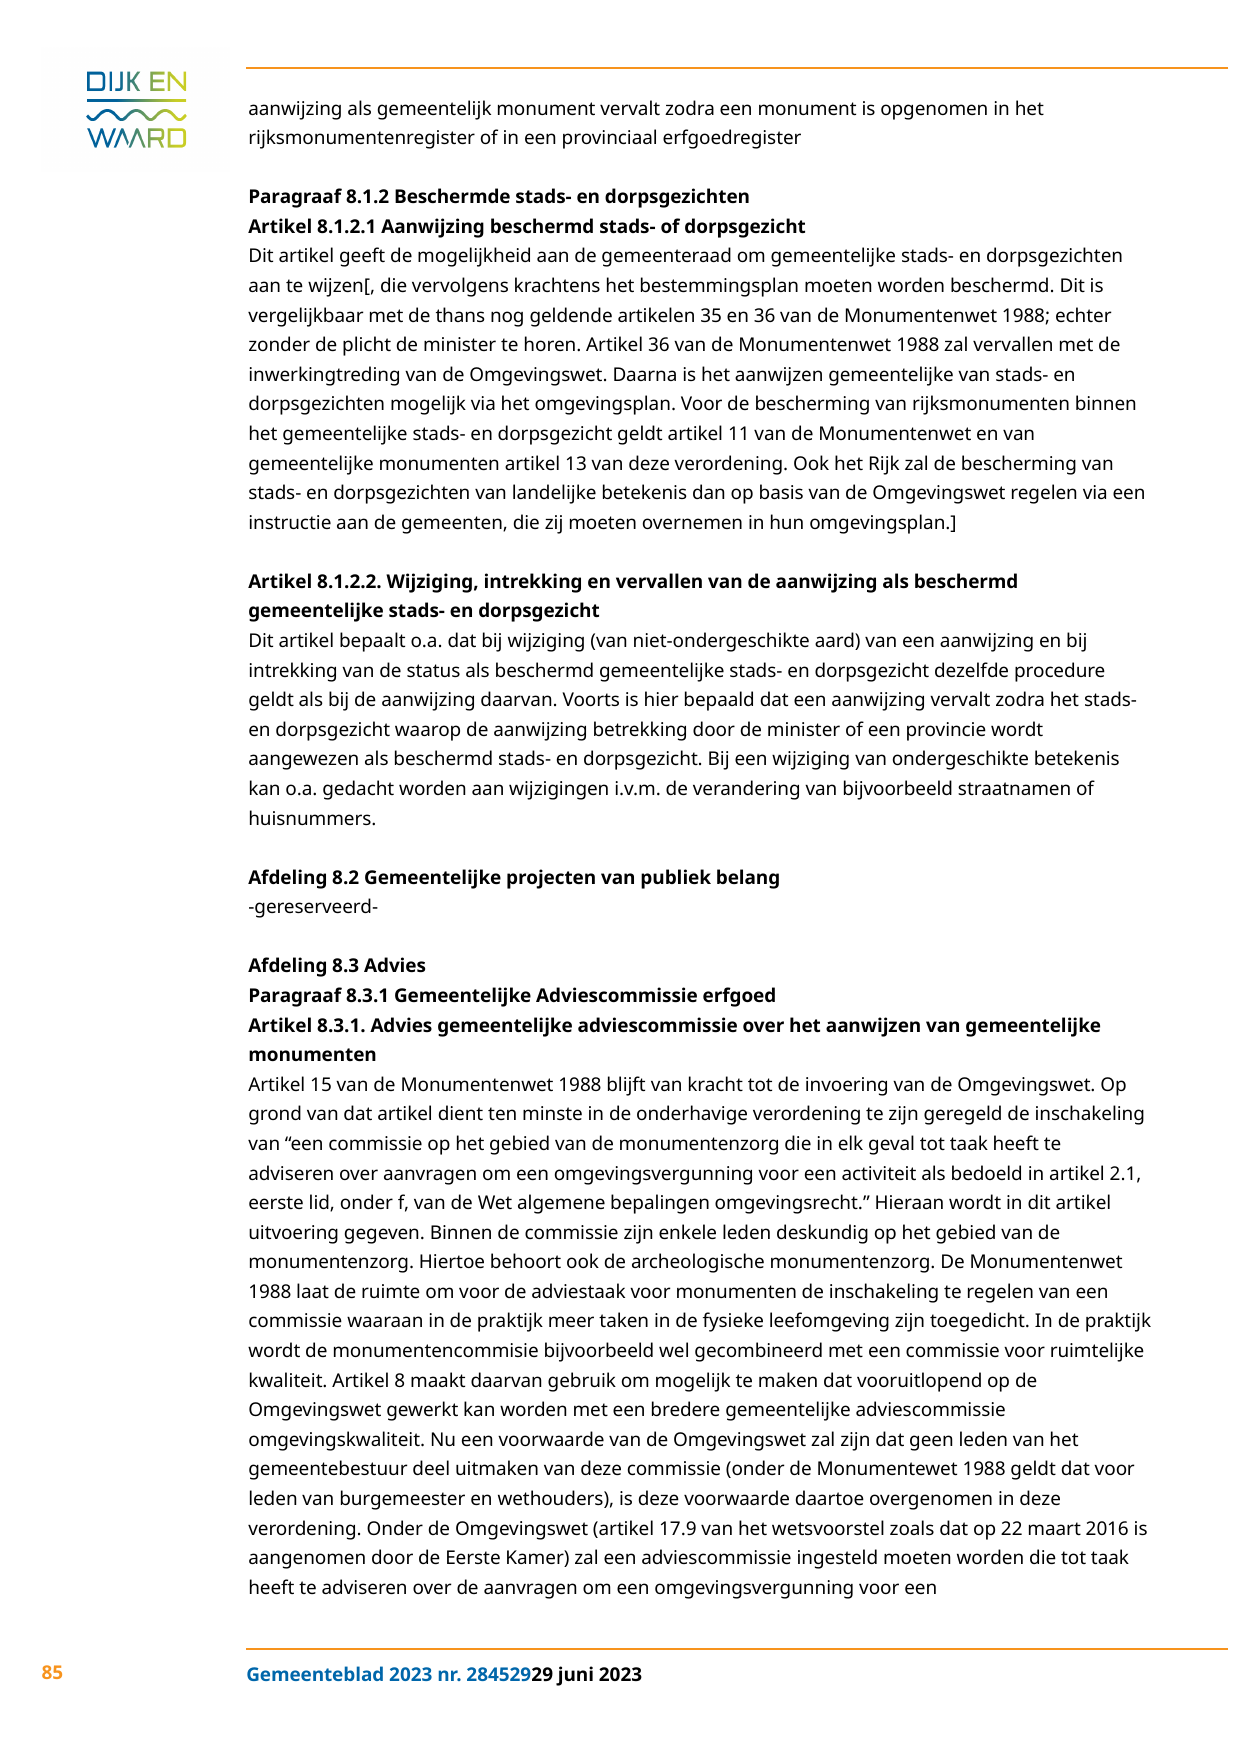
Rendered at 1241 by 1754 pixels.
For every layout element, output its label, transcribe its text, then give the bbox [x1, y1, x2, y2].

text Artikel 8.1.2.1 Aanwijzing beschermd stads- of dorpsgezicht [248, 213, 1152, 239]
text Afdeling 8.2 Gemeentelijke projecten van publiek belang [248, 864, 1152, 890]
text aanwijzing als gemeentelijk monument vervalt zodra een monument is opgenomen in het rijksmonumentenregister of in een provinciaal erfgoedregister [248, 95, 1152, 150]
text -gereserveerd- [248, 893, 1152, 919]
text Artikel 15 van de Monumentenwet 1988 blijft van kracht tot de invoering van de Omgevingswet. Op grond van dat artikel dient ten minste in de onderhavige verordening te zijn geregeld de inschakeling van “een commissie op het gebied van de monumentenzorg die in elk geval tot taak heeft te adviseren over aanvragen om een omgevingsvergunning voor een activiteit als bedoeld in artikel 2.1, eerste lid, onder f, van de Wet algemene bepalingen omgevingsrecht.” Hieraan wordt in dit artikel uitvoering gegeven. Binnen de commissie zijn enkele leden deskundig op het gebied van de monumentenzorg. Hiertoe behoort ook de archeologische monumentenzorg. De Monumentenwet 1988 laat de ruimte om voor de adviestaak voor monumenten de inschakeling te regelen van een commissie waaraan in de praktijk meer taken in de fysieke leefomgeving zijn toegedicht. In de praktijk wordt de monumentencommisie bijvoorbeeld wel gecombineerd met een commissie voor ruimtelijke kwaliteit. Artikel 8 maakt daarvan gebruik om mogelijk te maken dat vooruitlopend op de Omgevingswet gewerkt kan worden met een bredere gemeentelijke adviescommissie omgevingskwaliteit. Nu een voorwaarde van de Omgevingswet zal zijn dat geen leden van het gemeentebestuur deel uitmaken van deze commissie (onder de Monumentewet 1988 geldt dat voor leden van burgemeester en wethouders), is deze voorwaarde daartoe overgenomen in deze verordening. Onder de Omgevingswet (artikel 17.9 van het wetsvoorstel zoals dat op 22 maart 2016 is aangenomen door de Eerste Kamer) zal een adviescommissie ingesteld moeten worden die tot taak heeft te adviseren over de aanvragen om een omgevingsvergunning voor een [248, 1071, 1152, 1600]
text Dit artikel geeft de mogelijkheid aan de gemeenteraad om gemeentelijke stads- en dorpsgezichten aan te wijzen[, die vervolgens krachtens het bestemmingsplan moeten worden beschermd. Dit is vergelijkbaar met de thans nog geldende artikelen 35 en 36 van de Monumentenwet 1988; echter zonder de plicht de minister te horen. Artikel 36 van de Monumentenwet 1988 zal vervallen met de inwerkingtreding van de Omgevingswet. Daarna is het aanwijzen gemeentelijke van stads- en dorpsgezichten mogelijk via het omgevingsplan. Voor de bescherming van rijksmonumenten binnen het gemeentelijke stads- en dorpsgezicht geldt artikel 11 van de Monumentenwet en van gemeentelijke monumenten artikel 13 van deze verordening. Ook het Rijk zal de bescherming van stads- en dorpsgezichten van landelijke betekenis dan op basis van de Omgevingswet regelen via een instructie aan de gemeenten, die zij moeten overnemen in hun omgevingsplan.] [248, 243, 1152, 535]
text Paragraaf 8.1.2 Beschermde stads- en dorpsgezichten [248, 183, 1152, 209]
text Paragraaf 8.3.1 Gemeentelijke Adviescommissie erfgoed [248, 982, 1152, 1008]
text Artikel 8.1.2.2. Wijziging, intrekking en vervallen van de aanwijzing als beschermd gemeentelijke stads- en dorpsgezicht [248, 568, 1152, 623]
picture [41, 47, 231, 172]
text Artikel 8.3.1. Advies gemeentelijke adviescommissie over het aanwijzen van gemeentelijke monumenten [248, 1012, 1152, 1067]
text Afdeling 8.3 Advies [248, 953, 1152, 978]
text Dit artikel bepaalt o.a. dat bij wijziging (van niet-ondergeschikte aard) van een aanwijzing en bij intrekking van de status als beschermd gemeentelijke stads- en dorpsgezicht dezelfde procedure geldt als bij de aanwijzing daarvan. Voorts is hier bepaald dat een aanwijzing vervalt zodra het stads- en dorpsgezicht waarop de aanwijzing betrekking door de minister of een provincie wordt aangewezen als beschermd stads- en dorpsgezicht. Bij een wijziging van ondergeschikte betekenis kan o.a. gedacht worden aan wijzigingen i.v.m. de verandering van bijvoorbeeld straatnamen of huisnummers. [248, 627, 1152, 831]
